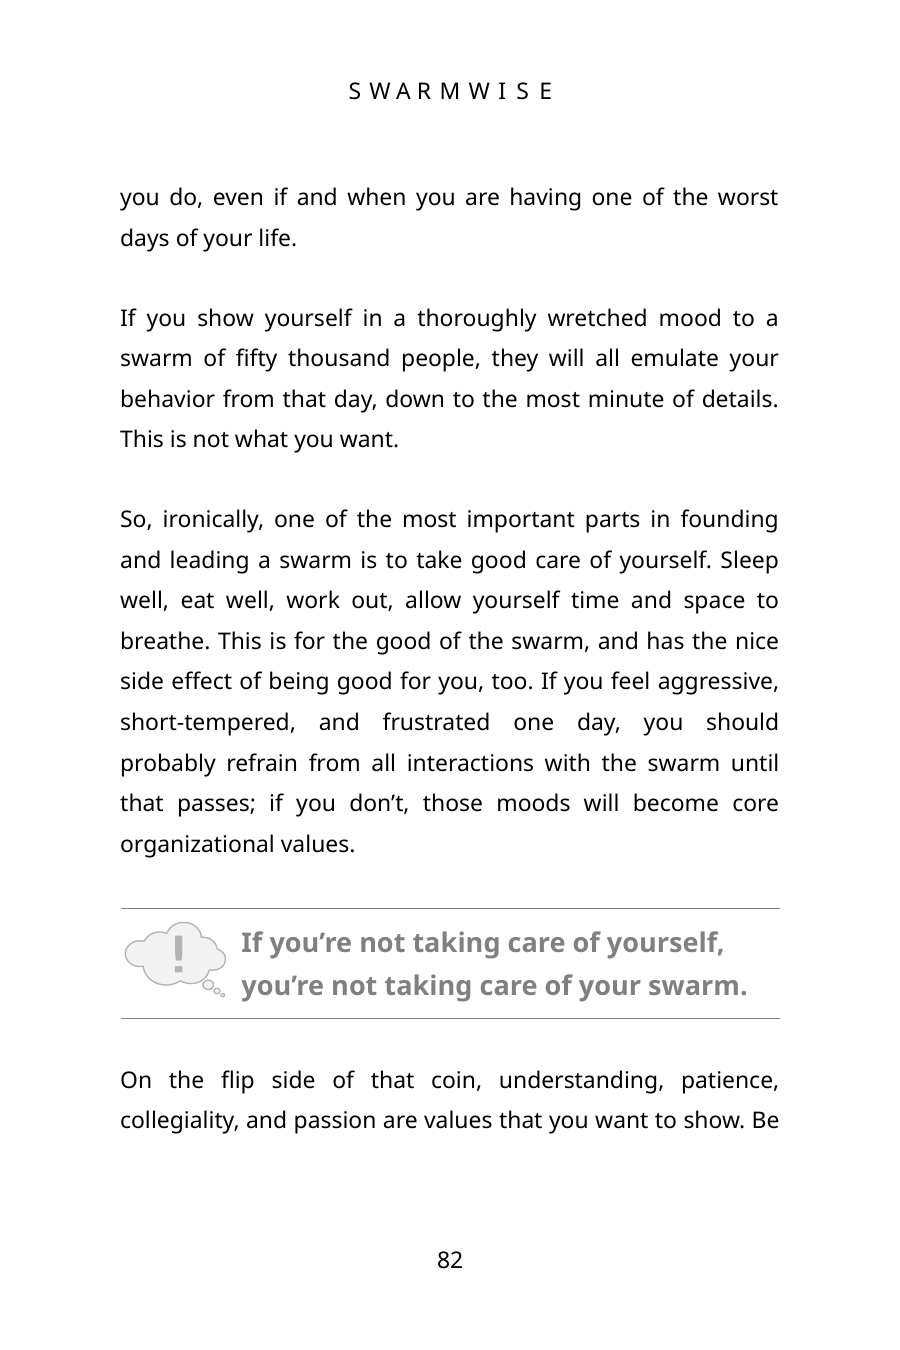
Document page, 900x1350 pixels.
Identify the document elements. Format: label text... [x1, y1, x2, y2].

text If you show yourself in a thoroughly wretched mood to a swarm of fifty thousand people, they will all emulate your behavior from that day, down to the most minute of details. This is not what you want. [120, 301, 780, 454]
text On the flip side of that coin, understanding, patience, collegiality, and passion are values that you want to show. Be [120, 1063, 780, 1135]
text you do, even if and when you are having one of the worst days of your life. [120, 181, 780, 253]
text If you’re not taking care of yourself, you’re not taking care of your swarm. [121, 909, 780, 1018]
text So, ironically, one of the most important parts in founding and leading a swarm is to take good care of yourself. Sleep well, eat well, work out, allow yourself time and space to breathe. This is for the good of the swarm, and has the nice side effect of being good for you, too. If you feel aggressive, short-tempered, and frustrated one day, you should probably refrain from all interactions with the swarm until that passes; if you don’t, those moods will become core organizational values. [120, 503, 780, 859]
